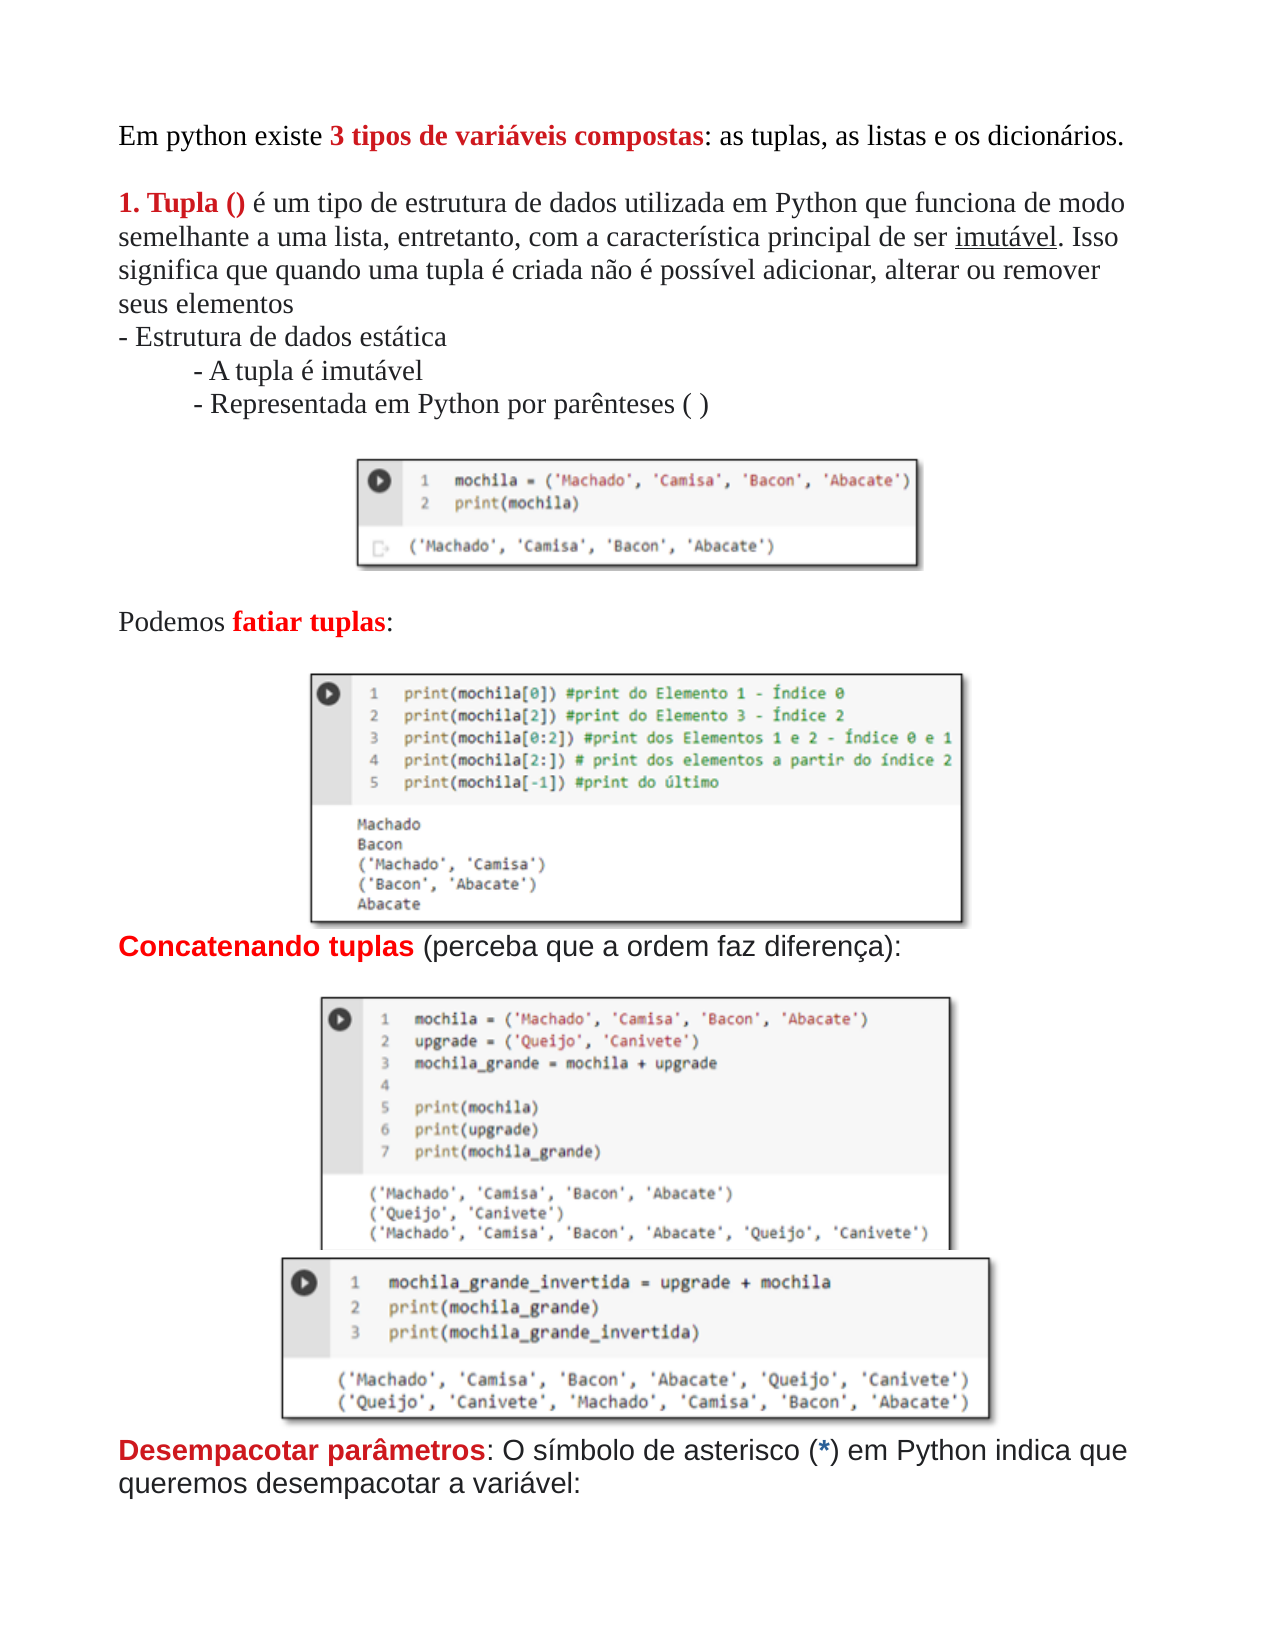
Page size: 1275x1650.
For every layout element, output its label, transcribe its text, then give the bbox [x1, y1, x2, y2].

text Desempacotar parâmetros: O símbolo de asterisco (*) em Python indica que queremos desempacotar a variável: [118, 1394, 1157, 1500]
picture [271, 991, 1004, 1433]
text Concatenando tuplas (perceba que a ordem faz diferença): [118, 925, 1157, 963]
text 1. Tupla () é um tipo de estrutura de dados utilizada em Python que funciona de modo semelhante a uma lista, entretanto, com a característica principal de ser imutável. Isso significa que quando uma tupla é criada não é possível adicionar, alterar ou remover seus elementos - Estrutura de dados estática [118, 185, 1157, 353]
text Podemos fatiar tuplas: [118, 604, 1157, 638]
text Em python existe 3 tipos de variáveis compostas: as tuplas, as listas e os dicionários. [118, 118, 1157, 152]
list - A tupla é imutável [156, 353, 1157, 386]
picture [351, 453, 924, 571]
picture [303, 666, 972, 929]
list - Representada em Python por parênteses ( ) [156, 386, 1157, 453]
